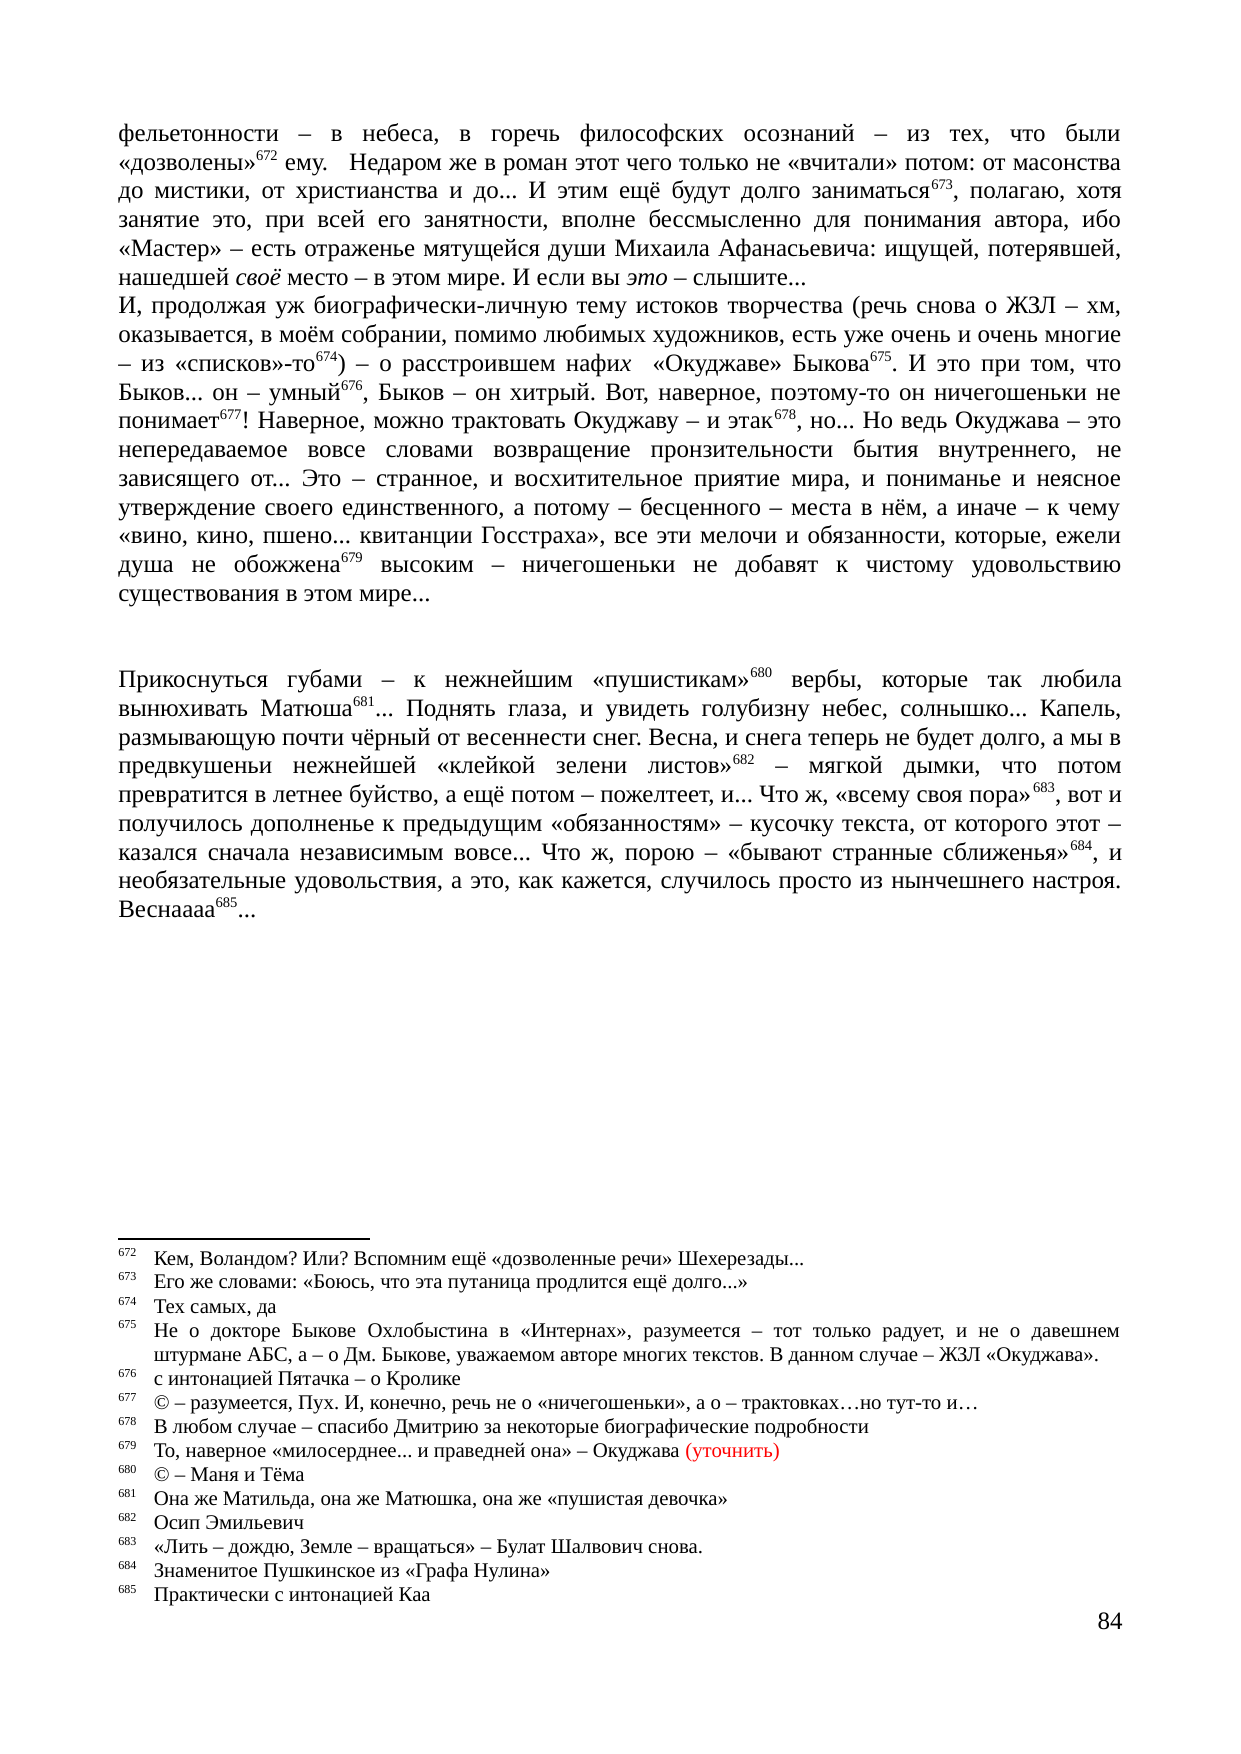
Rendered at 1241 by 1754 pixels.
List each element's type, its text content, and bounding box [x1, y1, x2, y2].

text Она же Матильда, она же Матюшка, она же «пушистая девочка» [118, 1486, 1122, 1510]
text Практически с интонацией Каа [118, 1582, 1122, 1606]
text Знаменитое Пушкинское из «Графа Нулина» [118, 1558, 1122, 1582]
text Прикоснуться губами – к нежнейшим «пушистикам» вербы, которые так любила вынюхивать Матюша... Поднять глаза, и увидеть голубизну небес, солнышко... Капель, размывающую почти чёрный от весеннести снег. Весна, и снега теперь не будет долго, а мы в предвкушеньи нежнейшей «клейкой зелени листов» – мягкой дымки, что потом превратится в летнее буйство, а ещё потом – пожелтеет, и... Что ж, «всему своя пора», вот и получилось дополненье к предыдущим «обязанностям» – кусочку текста, от которого этот – казался сначала независимым вовсе... Что ж, порою – «бывают странные сближенья», и необязательные удовольствия, а это, как кажется, случилось просто из нынчешнего настроя. Веснаааа... [118, 664, 1122, 923]
text фельетонности – в небеса, в горечь философских осознаний – из тех, что были «дозволены» ему. Недаром же в роман этот чего только не «вчитали» потом: от масонства до мистики, от христианства и до... И этим ещё будут долго заниматься, полагаю, хотя занятие это, при всей его занятности, вполне бессмысленно для понимания автора, ибо «Мастер» – есть отраженье мятущейся души Михаила Афанасьевича: ищущей, потерявшей, нашедшей своё место – в этом мире. И если вы это – слышите... [118, 118, 1122, 291]
text И, продолжая уж биографически-личную тему истоков творчества (речь снова о ЖЗЛ – хм, оказывается, в моём собрании, помимо любимых художников, есть уже очень и очень многие – из «списков»-то) – о расстроившем нафиx «Окуджаве» Быкова. И это при том, что Быков... он – умный, Быков – он хитрый. Вот, наверное, поэтому-то он ничегошеньки не понимает! Наверное, можно трактовать Окуджаву – и этак, но... Но ведь Окуджава – это непередаваемое вовсе словами возвращение пронзительности бытия внутреннего, не зависящего от... Это – странное, и восхитительное приятие мира, и пониманье и неясное утверждение своего единственного, а потому – бесценного – места в нём, а иначе – к чему «вино, кино, пшено... квитанции Госстраха», все эти мелочи и обязанности, которые, ежели душа не обожжена высоким – ничегошеньки не добавят к чистому удовольствию существования в этом мире... [118, 291, 1122, 607]
text То, наверное «милосерднее... и праведней она» – Окуджава (уточнить) [118, 1438, 1122, 1462]
text c интонацией Пятачка – о Кролике [118, 1366, 1122, 1390]
text © – Маня и Тёма [118, 1462, 1122, 1486]
text Осип Эмильевич [118, 1510, 1122, 1534]
text Тех самых, да [118, 1293, 1122, 1318]
text В любом случае – спасибо Дмитрию за некоторые биографические подробности [118, 1414, 1122, 1438]
text «Лить – дождю, Земле – вращаться» – Булат Шалвович снова. [118, 1534, 1122, 1558]
text Не о докторе Быкове Охлобыстина в «Интернах», разумеется – тот только радует, и не о давешнем штурмане АБС, а – о Дм. Быкове, уважаемом авторе многих текстов. В данном случае – ЖЗЛ «Окуджава». [118, 1318, 1122, 1366]
text © – разумеется, Пух. И, конечно, речь не о «ничегошеньки», а о – трактовках…но тут-то и… [118, 1390, 1122, 1414]
text Его же словами: «Боюсь, что эта путаница продлится ещё долго...» [118, 1269, 1122, 1293]
text Кем, Воландом? Или? Вспомним ещё «дозволенные речи» Шехерезады... [118, 1245, 1122, 1269]
